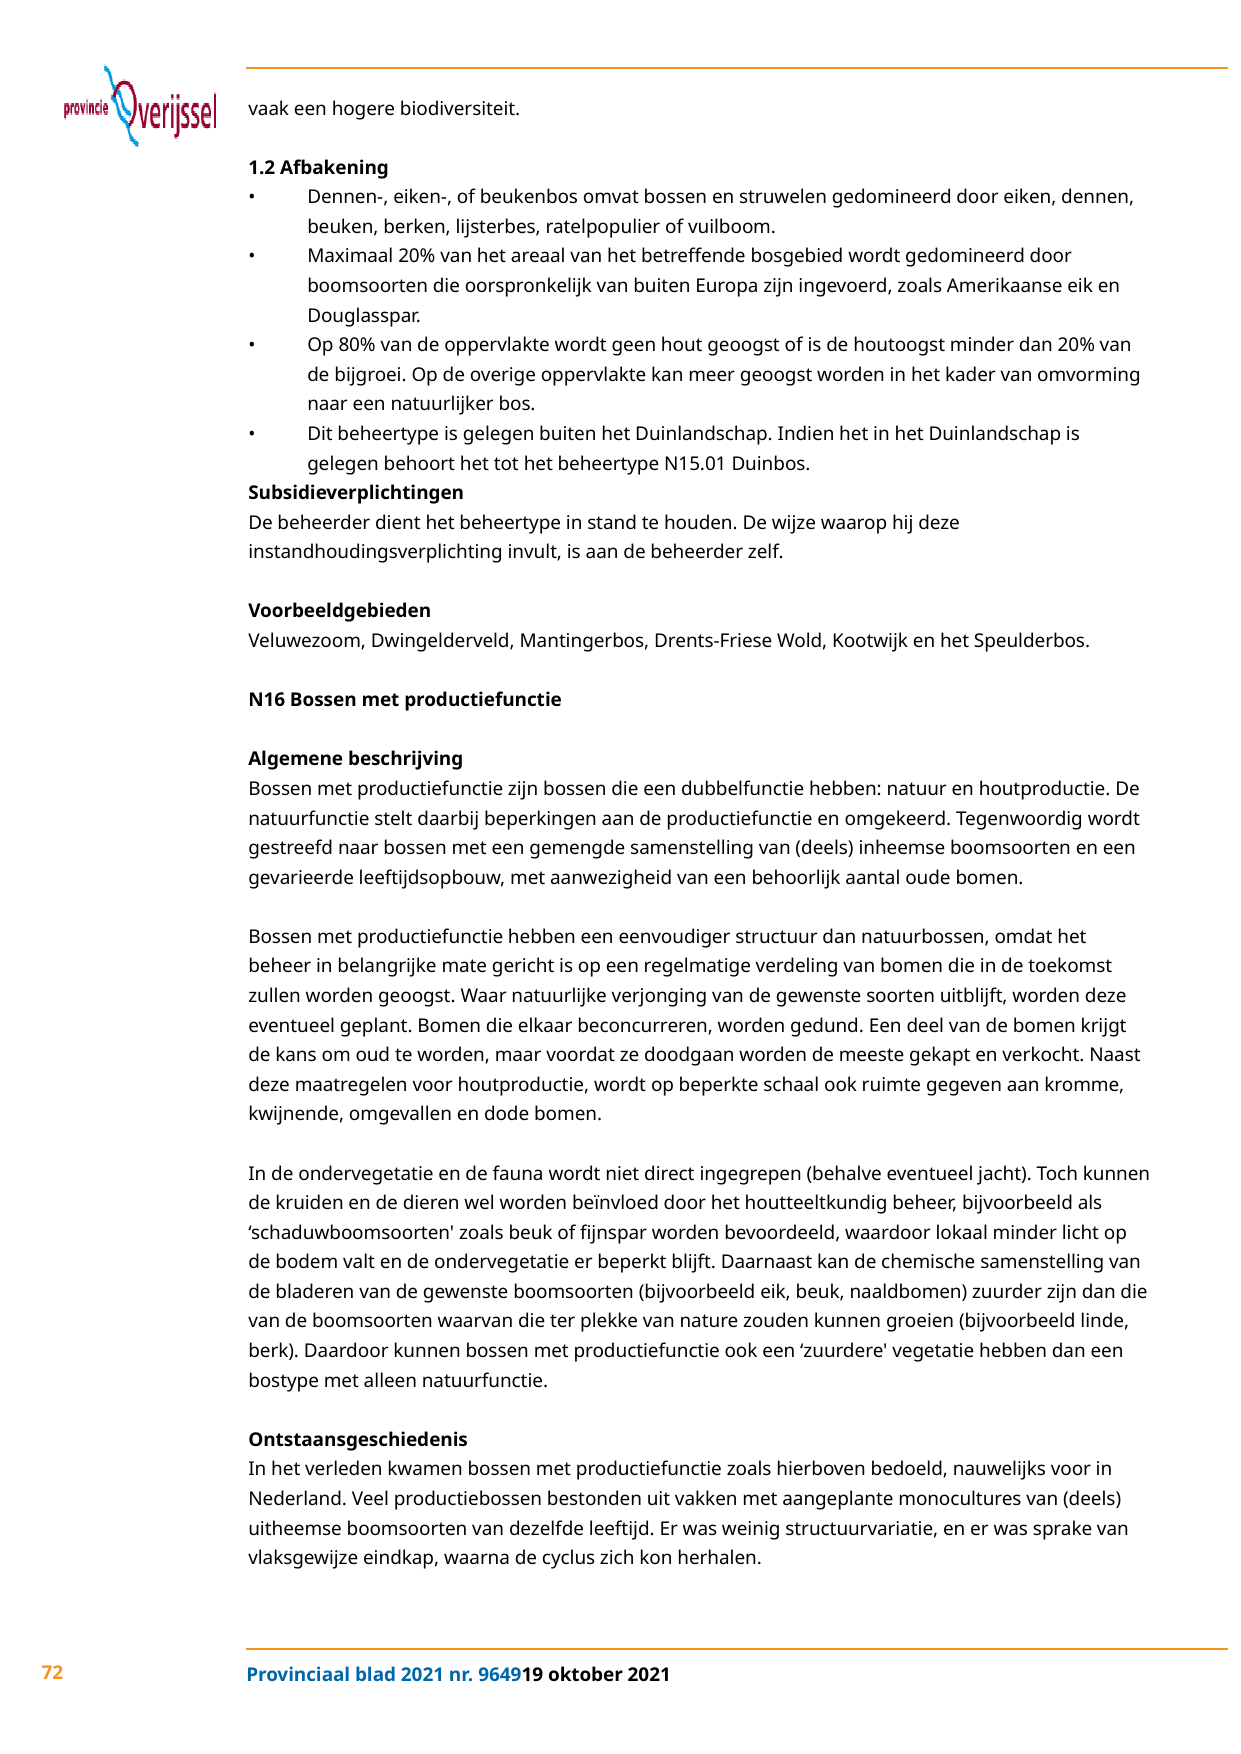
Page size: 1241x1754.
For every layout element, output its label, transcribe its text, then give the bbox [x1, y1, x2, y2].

text Bossen met productiefunctie zijn bossen die een dubbelfunctie hebben: natuur en houtproductie. De natuurfunctie stelt daarbij beperkingen aan de productiefunctie en omgekeerd. Tegenwoordig wordt gestreefd naar bossen met een gemengde samenstelling van (deels) inheemse boomsoorten en een gevarieerde leeftijdsopbouw, met aanwezigheid van een behoorlijk aantal oude bomen. [248, 775, 1152, 890]
text In het verleden kwamen bossen met productiefunctie zoals hierboven bedoeld, nauwelijks voor in Nederland. Veel productiebossen bestonden uit vakken met aangeplante monocultures van (deels) uitheemse boomsoorten van dezelfde leeftijd. Er was weinig structuurvariatie, en er was sprake van vlaksgewijze eindkap, waarna de cyclus zich kon herhalen. [248, 1456, 1152, 1570]
text Veluwezoom, Dwingelderveld, Mantingerbos, Drents-Friese Wold, Kootwijk en het Speulderbos. [248, 627, 1152, 653]
text Bossen met productiefunctie hebben een eenvoudiger structuur dan natuurbossen, omdat het beheer in belangrijke mate gericht is op een regelmatige verdeling van bomen die in de toekomst zullen worden geoogst. Waar natuurlijke verjonging van de gewenste soorten uitblijft, worden deze eventueel geplant. Bomen die elkaar beconcurreren, worden gedund. Een deel van de bomen krijgt de kans om oud te worden, maar voordat ze doodgaan worden de meeste gekapt en verkocht. Naast deze maatregelen voor houtproductie, wordt op beperkte schaal ook ruimte gegeven aan kromme, kwijnende, omgevallen en dode bomen. [248, 923, 1152, 1126]
list Maximaal 20% van het areaal van het betreffende bosgebied wordt gedomineerd door boomsoorten die oorspronkelijk van buiten Europa zijn ingevoerd, zoals Amerikaanse eik en Douglasspar. [248, 243, 1152, 328]
text Ontstaansgeschiedenis [248, 1426, 1152, 1452]
text Voorbeeldgebieden [248, 598, 1152, 623]
text 1.2 Afbakening [248, 154, 1152, 180]
text vaak een hogere biodiversiteit. [248, 95, 1152, 121]
picture [41, 47, 231, 172]
text Algemene beschrijving [248, 746, 1152, 771]
list Dennen-, eiken-, of beukenbos omvat bossen en struwelen gedomineerd door eiken, dennen, beuken, berken, lijsterbes, ratelpopulier of vuilboom. [248, 183, 1152, 239]
text N16 Bossen met productiefunctie [248, 686, 1152, 712]
list Dit beheertype is gelegen buiten het Duinlandschap. Indien het in het Duinlandschap is gelegen behoort het tot het beheertype N15.01 Duinbos. [248, 420, 1152, 476]
text In de ondervegetatie en de fauna wordt niet direct ingegrepen (behalve eventueel jacht). Toch kunnen de kruiden en de dieren wel worden beïnvloed door het houtteeltkundig beheer, bijvoorbeeld als ‘schaduwboomsoorten' zoals beuk of fijnspar worden bevoordeeld, waardoor lokaal minder licht op de bodem valt en de ondervegetatie er beperkt blijft. Daarnaast kan de chemische samenstelling van de bladeren van de gewenste boomsoorten (bijvoorbeeld eik, beuk, naaldbomen) zuurder zijn dan die van de boomsoorten waarvan die ter plekke van nature zouden kunnen groeien (bijvoorbeeld linde, berk). Daardoor kunnen bossen met productiefunctie ook een ‘zuurdere' vegetatie hebben dan een bostype met alleen natuurfunctie. [248, 1160, 1152, 1393]
text Subsidieverplichtingen [248, 479, 1152, 505]
text De beheerder dient het beheertype in stand te houden. De wijze waarop hij deze instandhoudingsverplichting invult, is aan de beheerder zelf. [248, 509, 1152, 564]
list Op 80% van de oppervlakte wordt geen hout geoogst of is de houtoogst minder dan 20% van de bijgroei. Op de overige oppervlakte kan meer geoogst worden in het kader van omvorming naar een natuurlijker bos. [248, 331, 1152, 416]
